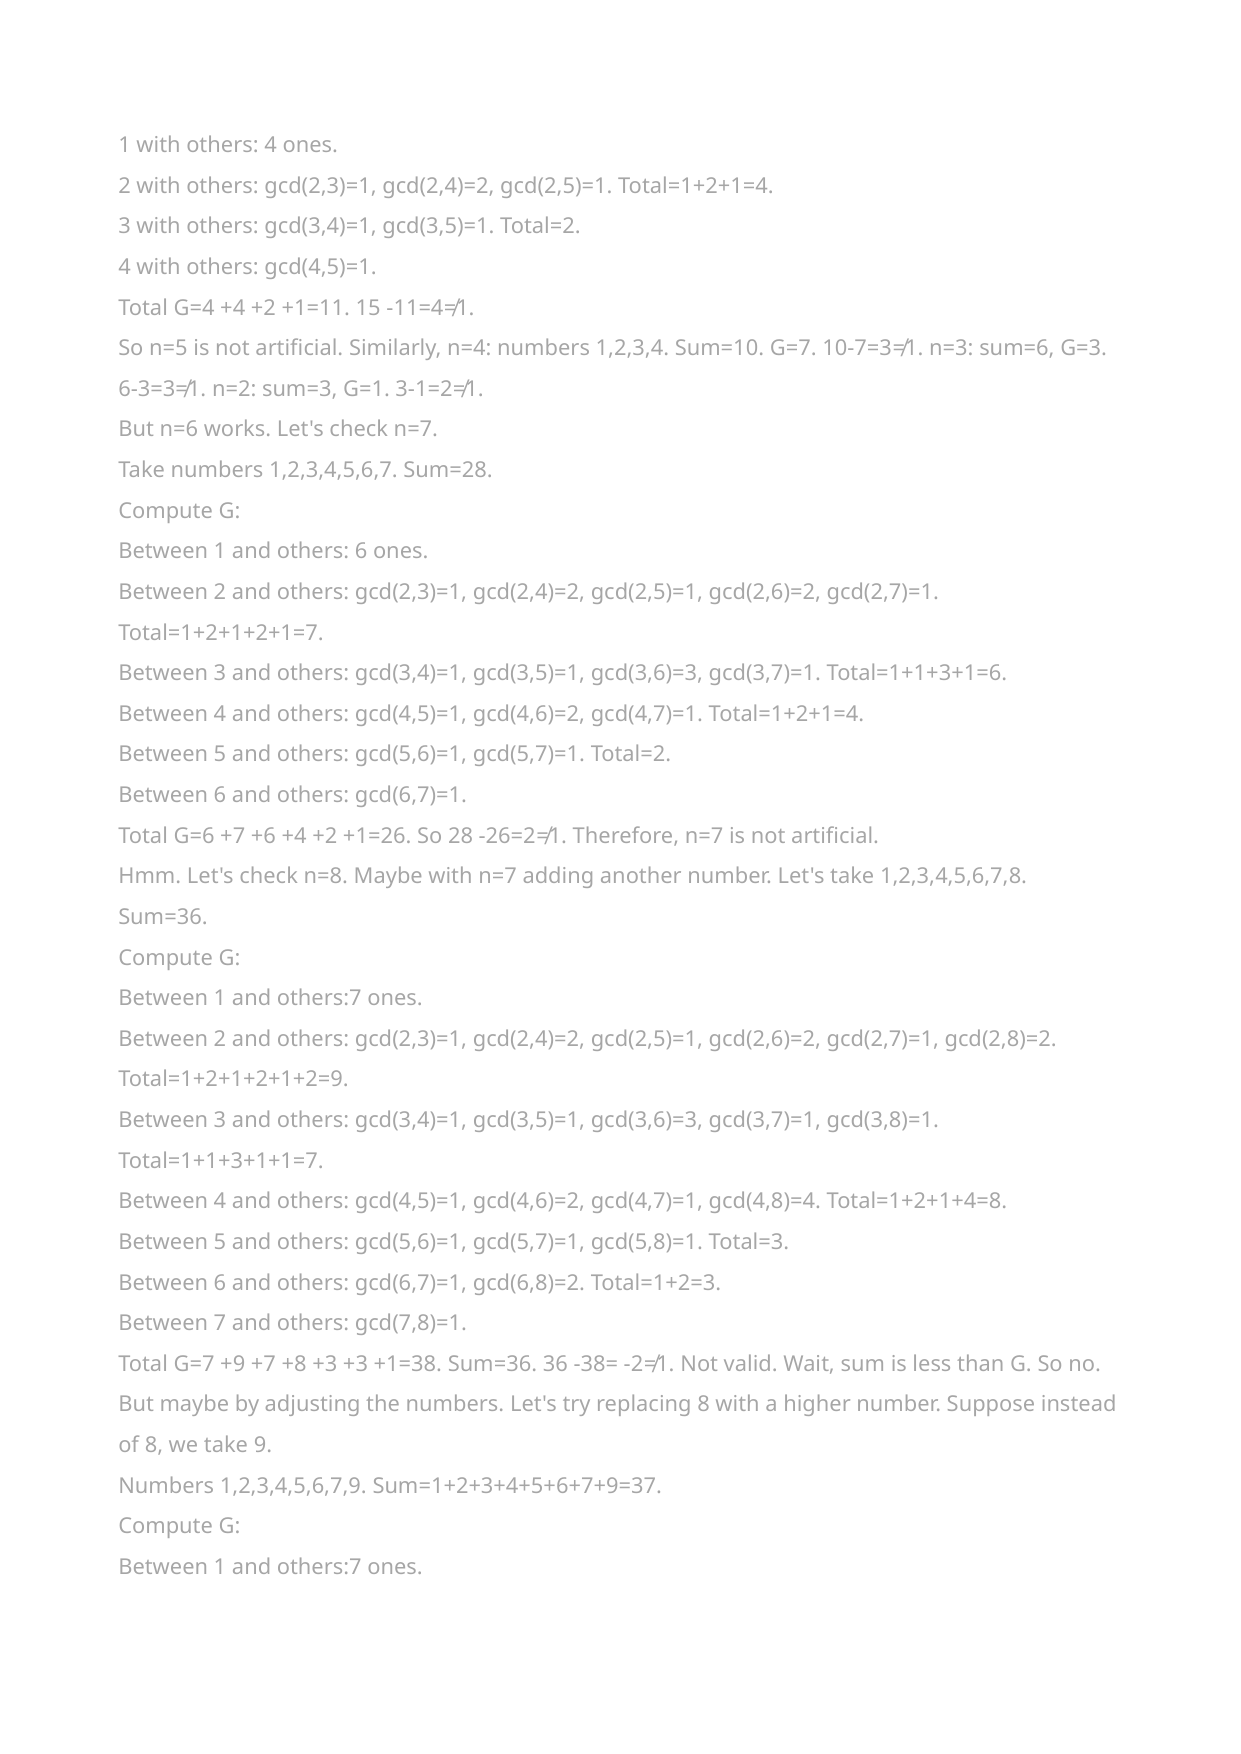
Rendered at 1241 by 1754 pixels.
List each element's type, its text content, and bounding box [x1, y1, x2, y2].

text Between 4 and others: gcd(4,5)=1, gcd(4,6)=2, gcd(4,7)=1, gcd(4,8)=4. Total=1+2+1+4=8. [118, 1174, 1122, 1215]
text Between 2 and others: gcd(2,3)=1, gcd(2,4)=2, gcd(2,5)=1, gcd(2,6)=2, gcd(2,7)=1, gcd(2,8)=2. Total=1+2+1+2+1+2=9. [118, 1012, 1122, 1093]
text Between 1 and others:7 ones. [118, 971, 1122, 1012]
text Compute G: [118, 484, 1122, 524]
text Numbers 1,2,3,4,5,6,7,9. Sum=1+2+3+4+5+6+7+9=37. [118, 1459, 1122, 1499]
text Between 3 and others: gcd(3,4)=1, gcd(3,5)=1, gcd(3,6)=3, gcd(3,7)=1. Total=1+1+3+1=6. [118, 646, 1122, 687]
text 3 with others: gcd(3,4)=1, gcd(3,5)=1. Total=2. [118, 199, 1122, 240]
text Between 5 and others: gcd(5,6)=1, gcd(5,7)=1, gcd(5,8)=1. Total=3. [118, 1215, 1122, 1256]
text Compute G: [118, 931, 1122, 971]
text Between 3 and others: gcd(3,4)=1, gcd(3,5)=1, gcd(3,6)=3, gcd(3,7)=1, gcd(3,8)=1. Total=1+1+3+1+1=7. [118, 1093, 1122, 1174]
text Between 2 and others: gcd(2,3)=1, gcd(2,4)=2, gcd(2,5)=1, gcd(2,6)=2, gcd(2,7)=1. Total=1+2+1+2+1=7. [118, 565, 1122, 646]
text Between 6 and others: gcd(6,7)=1, gcd(6,8)=2. Total=1+2=3. [118, 1256, 1122, 1296]
text 2 with others: gcd(2,3)=1, gcd(2,4)=2, gcd(2,5)=1. Total=1+2+1=4. [118, 159, 1122, 199]
text Between 1 and others:7 ones. [118, 1540, 1122, 1581]
text Hmm. Let's check n=8. Maybe with n=7 adding another number. Let's take 1,2,3,4,5,6,7,8. Sum=36. [118, 849, 1122, 931]
text Total G=6 +7 +6 +4 +2 +1=26. So 28 -26=2≠1. Therefore, n=7 is not artificial. [118, 809, 1122, 849]
text Between 7 and others: gcd(7,8)=1. [118, 1296, 1122, 1337]
text So n=5 is not artificial. Similarly, n=4: numbers 1,2,3,4. Sum=10. G=7. 10-7=3≠1. n=3: sum=6, G=3. 6-3=3≠1. n=2: sum=3, G=1. 3-1=2≠1. [118, 321, 1122, 402]
text Between 1 and others: 6 ones. [118, 524, 1122, 565]
text Between 4 and others: gcd(4,5)=1, gcd(4,6)=2, gcd(4,7)=1. Total=1+2+1=4. [118, 687, 1122, 727]
text Take numbers 1,2,3,4,5,6,7. Sum=28. [118, 443, 1122, 484]
text Compute G: [118, 1499, 1122, 1540]
text 1 with others: 4 ones. [118, 118, 1122, 159]
text Between 5 and others: gcd(5,6)=1, gcd(5,7)=1. Total=2. [118, 727, 1122, 768]
text Total G=7 +9 +7 +8 +3 +3 +1=38. Sum=36. 36 -38= -2≠1. Not valid. Wait, sum is less than G. So no. [118, 1337, 1122, 1377]
text But n=6 works. Let's check n=7. [118, 402, 1122, 443]
text Between 6 and others: gcd(6,7)=1. [118, 768, 1122, 809]
text Total G=4 +4 +2 +1=11. 15 -11=4≠1. [118, 281, 1122, 321]
text 4 with others: gcd(4,5)=1. [118, 240, 1122, 281]
text But maybe by adjusting the numbers. Let's try replacing 8 with a higher number. Suppose instead of 8, we take 9. [118, 1377, 1122, 1459]
